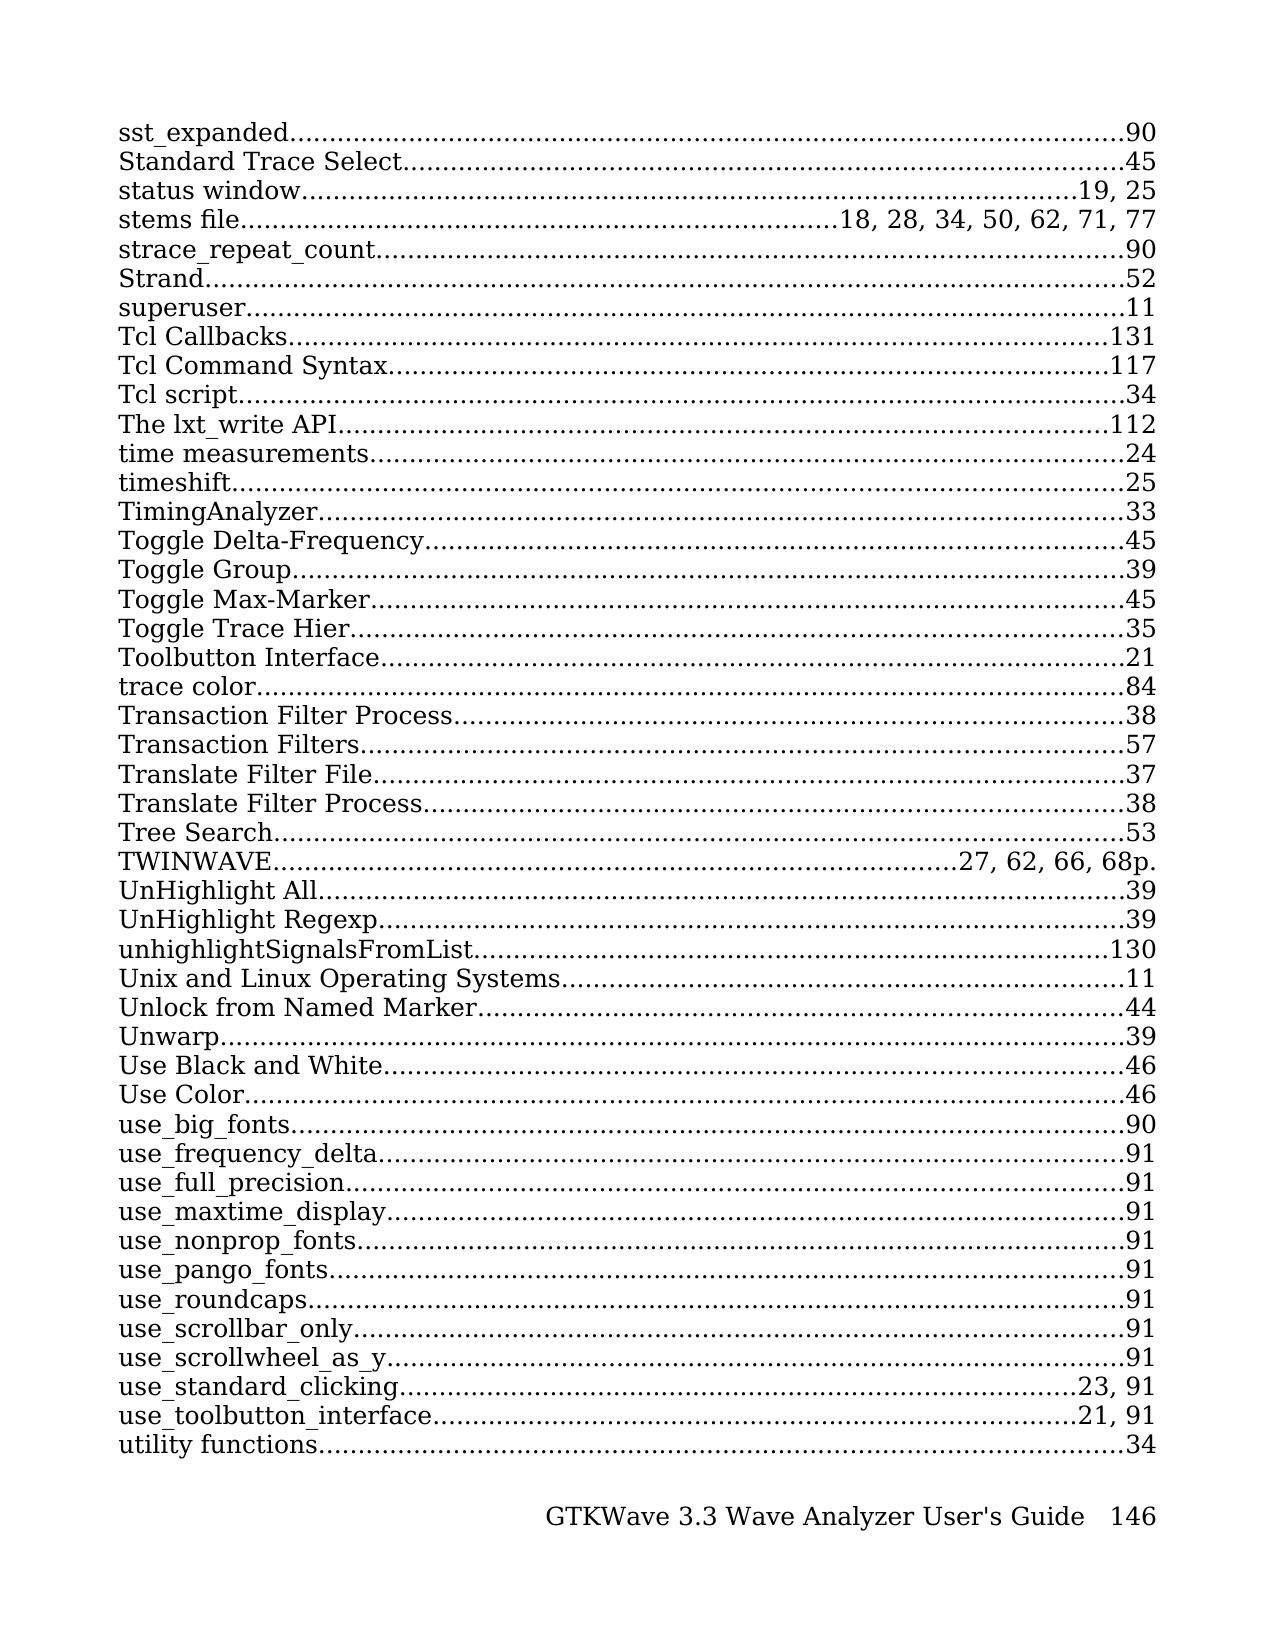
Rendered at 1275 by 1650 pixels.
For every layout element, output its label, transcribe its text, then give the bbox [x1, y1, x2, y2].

text Tcl Callbacks 131 [118, 322, 1157, 351]
text use_roundcaps 91 [118, 1285, 1157, 1314]
text trace color 84 [118, 672, 1157, 701]
text TWINWAVE 27, 62, 66, 68p. [118, 847, 1157, 876]
text use_standard_clicking 23, 91 [118, 1372, 1157, 1401]
text utility functions 34 [118, 1431, 1157, 1460]
text UnHighlight Regexp 39 [118, 906, 1157, 935]
text use_scrollbar_only 91 [118, 1314, 1157, 1343]
text use_nonprop_fonts 91 [118, 1226, 1157, 1256]
text time measurements 24 [118, 439, 1157, 468]
text Use Black and White 46 [118, 1051, 1157, 1081]
text Toggle Max-Marker 45 [118, 585, 1157, 614]
text Translate Filter File 37 [118, 760, 1157, 789]
text Use Color 46 [118, 1081, 1157, 1110]
text Transaction Filters 57 [118, 731, 1157, 760]
text unhighlightSignalsFromList 130 [118, 935, 1157, 964]
text Tree Search 53 [118, 818, 1157, 847]
text Strand 52 [118, 264, 1157, 293]
text use_big_fonts 90 [118, 1110, 1157, 1139]
text use_frequency_delta 91 [118, 1139, 1157, 1168]
text Standard Trace Select 45 [118, 147, 1157, 176]
text Toggle Trace Hier 35 [118, 614, 1157, 643]
text status window 19, 25 [118, 176, 1157, 206]
text Toolbutton Interface 21 [118, 643, 1157, 672]
text timeshift 25 [118, 468, 1157, 497]
text use_full_precision 91 [118, 1168, 1157, 1197]
text use_scrollwheel_as_y 91 [118, 1343, 1157, 1372]
text Tcl Command Syntax 117 [118, 351, 1157, 381]
text sst_expanded 90 [118, 118, 1157, 147]
text TimingAnalyzer 33 [118, 497, 1157, 526]
text strace_repeat_count 90 [118, 235, 1157, 264]
text Tcl script 34 [118, 381, 1157, 410]
text Transaction Filter Process 38 [118, 701, 1157, 731]
text stems file 18, 28, 34, 50, 62, 71, 77 [118, 206, 1157, 235]
text use_maxtime_display 91 [118, 1197, 1157, 1226]
text superuser 11 [118, 293, 1157, 322]
text Unix and Linux Operating Systems 11 [118, 964, 1157, 993]
text Toggle Delta-Frequency 45 [118, 526, 1157, 556]
text The lxt_write API 112 [118, 410, 1157, 439]
text Toggle Group 39 [118, 556, 1157, 585]
text use_toolbutton_interface 21, 91 [118, 1401, 1157, 1431]
text Unwarp 39 [118, 1022, 1157, 1051]
text Translate Filter Process 38 [118, 789, 1157, 818]
text use_pango_fonts 91 [118, 1256, 1157, 1285]
text UnHighlight All 39 [118, 876, 1157, 906]
text Unlock from Named Marker 44 [118, 993, 1157, 1022]
